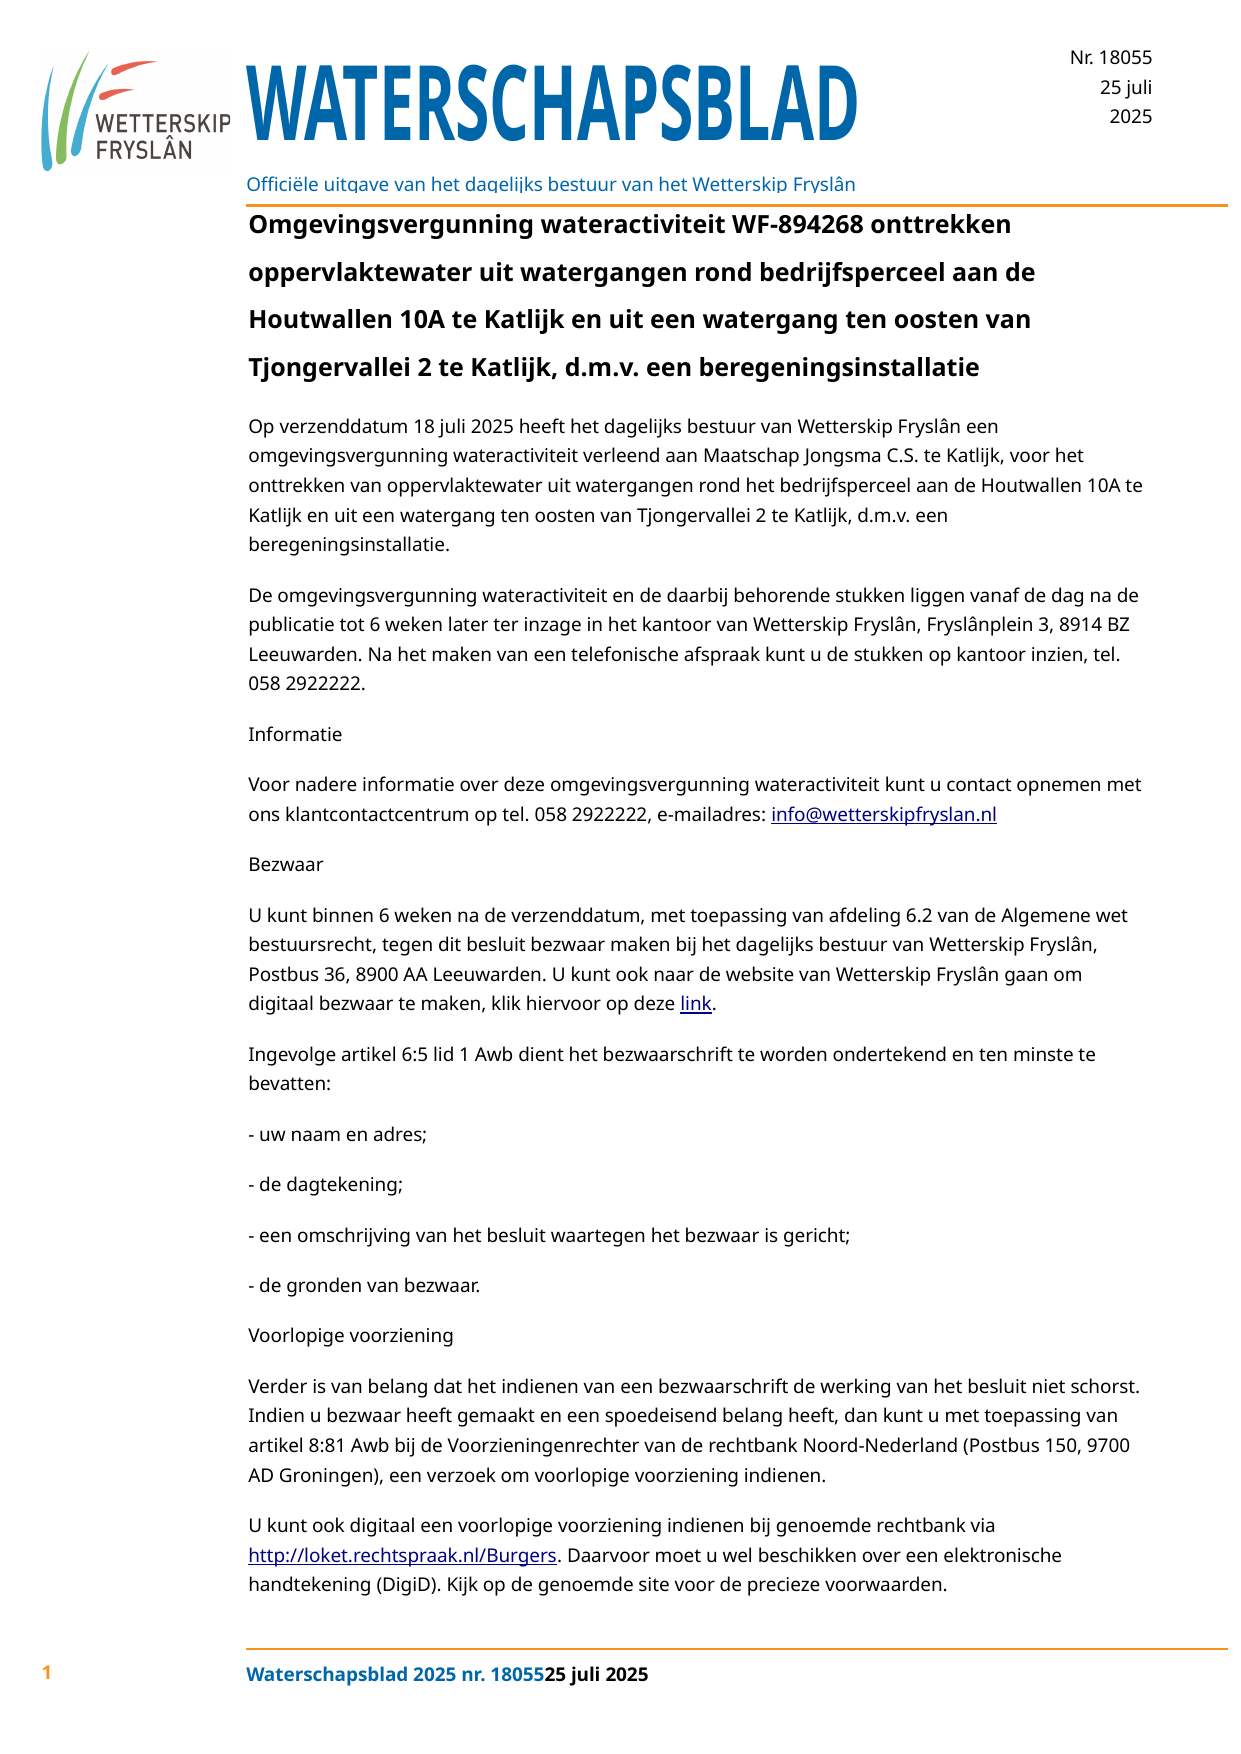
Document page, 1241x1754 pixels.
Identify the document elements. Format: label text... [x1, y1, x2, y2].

picture [41, 47, 231, 172]
text - uw naam en adres; [248, 1121, 1152, 1147]
text Op verzenddatum 18 juli 2025 heeft het dagelijks bestuur van Wetterskip Fryslân een omgevingsvergunning wateractiviteit verleend aan Maatschap Jongsma C.S. te Katlijk, voor het onttrekken van oppervlaktewater uit watergangen rond het bedrijfsperceel aan de Houtwallen 10A te Katlijk en uit een watergang ten oosten van Tjongervallei 2 te Katlijk, d.m.v. een beregeningsinstallatie. [248, 413, 1152, 557]
text Voor nadere informatie over deze omgevingsvergunning wateractiviteit kunt u contact opnemen met ons klantcontactcentrum op tel. 058 2922222, e-mailadres: info@wetterskipfryslan.nl [248, 771, 1152, 827]
text - de gronden van bezwaar. [248, 1272, 1152, 1298]
text Ingevolge artikel 6:5 lid 1 Awb dient het bezwaarschrift te worden ondertekend en ten minste te bevatten: [248, 1041, 1152, 1096]
text - een omschrijving van het besluit waartegen het bezwaar is gericht; [248, 1222, 1152, 1248]
text De omgevingsvergunning wateractiviteit en de daarbij behorende stukken liggen vanaf de dag na de publicatie tot 6 weken later ter inzage in het kantoor van Wetterskip Fryslân, Fryslânplein 3, 8914 BZ Leeuwarden. Na het maken van een telefonische afspraak kunt u de stukken op kantoor inzien, tel. 058 2922222. [248, 582, 1152, 696]
text - de dagtekening; [248, 1171, 1152, 1197]
text Verder is van belang dat het indienen van een bezwaarschrift de werking van het besluit niet schorst. Indien u bezwaar heeft gemaakt en een spoedeisend belang heeft, dan kunt u met toepassing van artikel 8:81 Awb bij de Voorzieningenrechter van de rechtbank Noord-Nederland (Postbus 150, 9700 AD Groningen), een verzoek om voorlopige voorziening indienen. [248, 1373, 1152, 1488]
text Omgevingsvergunning wateractiviteit WF-894268 onttrekken oppervlaktewater uit watergangen rond bedrijfsperceel aan de Houtwallen 10A te Katlijk en uit een watergang ten oosten van Tjongervallei 2 te Katlijk, d.m.v. een beregeningsinstallatie [248, 207, 1152, 384]
text Bezwaar [248, 851, 1152, 877]
text Informatie [248, 721, 1152, 747]
text Voorlopige voorziening [248, 1323, 1152, 1348]
text U kunt ook digitaal een voorlopige voorziening indienen bij genoemde rechtbank via http://loket.rechtspraak.nl/Burgers. Daarvoor moet u wel beschikken over een elektronische handtekening (DigiD). Kijk op de genoemde site voor de precieze voorwaarden. [248, 1512, 1152, 1597]
text U kunt binnen 6 weken na de verzenddatum, met toepassing van afdeling 6.2 van de Algemene wet bestuursrecht, tegen dit besluit bezwaar maken bij het dagelijks bestuur van Wetterskip Fryslân, Postbus 36, 8900 AA Leeuwarden. U kunt ook naar de website van Wetterskip Fryslân gaan om digitaal bezwaar te maken, klik hiervoor op deze link. [248, 902, 1152, 1016]
